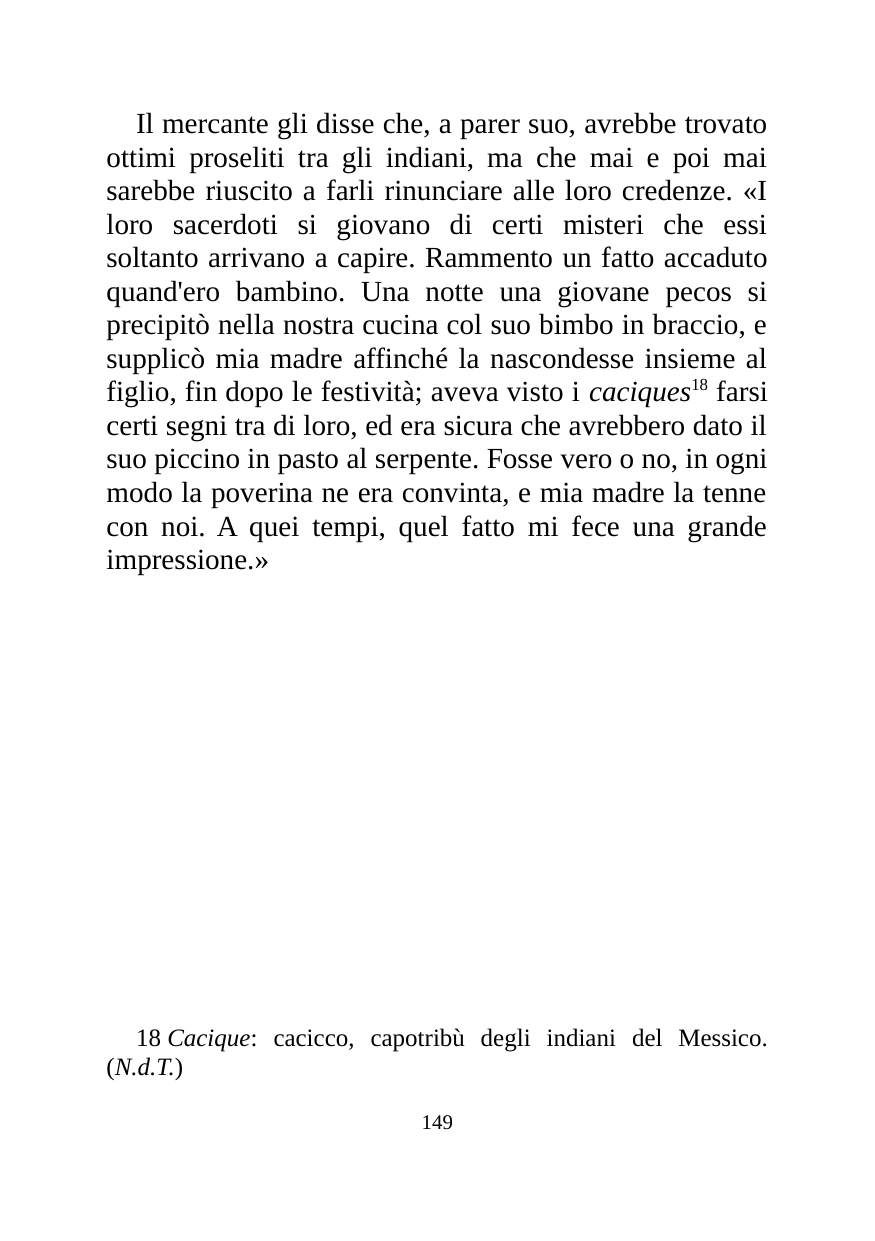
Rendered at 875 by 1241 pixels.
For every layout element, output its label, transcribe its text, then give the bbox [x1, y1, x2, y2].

text Cacique: cacicco, capotribù degli indiani del Messico. (N.d.T.) [106, 1023, 768, 1080]
text Il mercante gli disse che, a parer suo, avrebbe trovato ottimi proseliti tra gli indiani, ma che mai e poi mai sarebbe riuscito a farli rinunciare alle loro credenze. «I loro sacerdoti si giovano di certi misteri che essi soltanto arrivano a capire. Rammento un fatto accaduto quand'ero bambino. Una notte una giovane pecos si precipitò nella nostra cucina col suo bimbo in braccio, e supplicò mia madre affinché la nascondesse insieme al figlio, fin dopo le festività; aveva visto i caciques farsi certi segni tra di loro, ed era sicura che avrebbero dato il suo piccino in pasto al serpente. Fosse vero o no, in ogni modo la poverina ne era convinta, e mia madre la tenne con noi. A quei tempi, quel fatto mi fece una grande impressione.» [106, 106, 768, 576]
